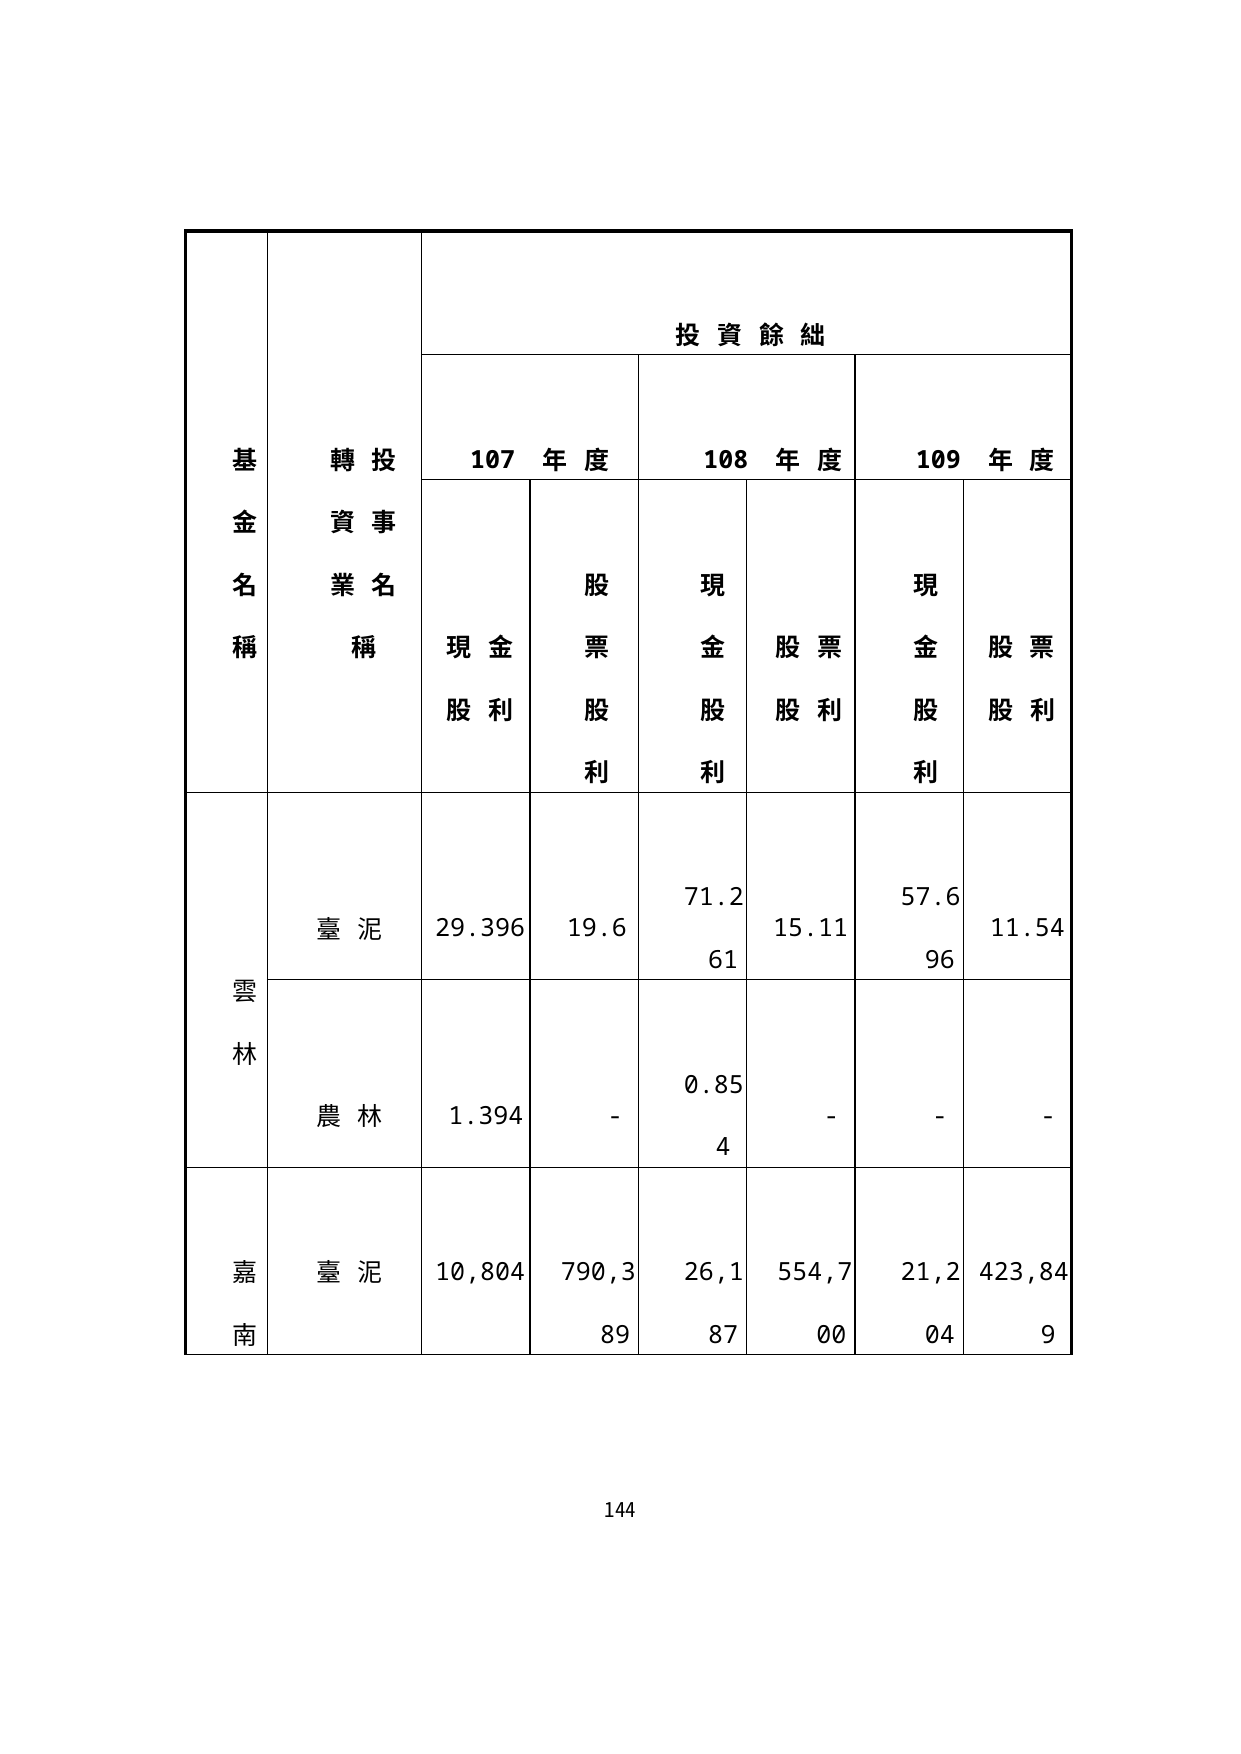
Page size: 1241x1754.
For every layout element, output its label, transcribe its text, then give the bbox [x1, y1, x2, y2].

table_cell 108年度 [639, 355, 854, 479]
table_cell 嘉南 [187, 1168, 267, 1354]
table_cell 790,389 [531, 1168, 638, 1354]
table_cell - [747, 980, 854, 1167]
table_cell 19.6 [531, 793, 638, 979]
table_cell 股票股利 [747, 480, 854, 792]
table_cell 11.54 [964, 793, 1070, 979]
table_cell 71.261 [639, 793, 746, 979]
table_cell 現金股利 [639, 480, 746, 792]
table_header 基金 名稱 [187, 233, 267, 792]
table_cell 雲林 [187, 793, 267, 1167]
table_cell - [531, 980, 638, 1167]
table_cell 農林 [268, 980, 421, 1167]
table_cell 26,187 [639, 1168, 746, 1354]
table_cell - [856, 980, 963, 1167]
table_cell 現金股利 [856, 480, 963, 792]
table_cell 423,849 [964, 1168, 1070, 1354]
table_cell 29.396 [422, 793, 529, 979]
table_cell - [964, 980, 1070, 1167]
table_cell 554,700 [747, 1168, 854, 1354]
table_cell 21,204 [856, 1168, 963, 1354]
table_header 投資餘絀 [422, 233, 1070, 354]
table_cell 股票股利 [531, 480, 638, 792]
table_cell 0.854 [639, 980, 746, 1167]
table_cell 57.696 [856, 793, 963, 979]
table_cell 107年度 [422, 355, 638, 479]
table_header 轉投資事業名稱 [268, 233, 421, 792]
table_cell 10,804 [422, 1168, 529, 1354]
table_cell 股票股利 [964, 480, 1070, 792]
table_cell 臺泥 [268, 1168, 421, 1354]
table_cell 109年度 [856, 355, 1070, 479]
table_cell 臺泥 [268, 793, 421, 979]
table_cell 15.11 [747, 793, 854, 979]
table_cell 現金股利 [422, 480, 529, 792]
table_cell 1.394 [422, 980, 529, 1167]
